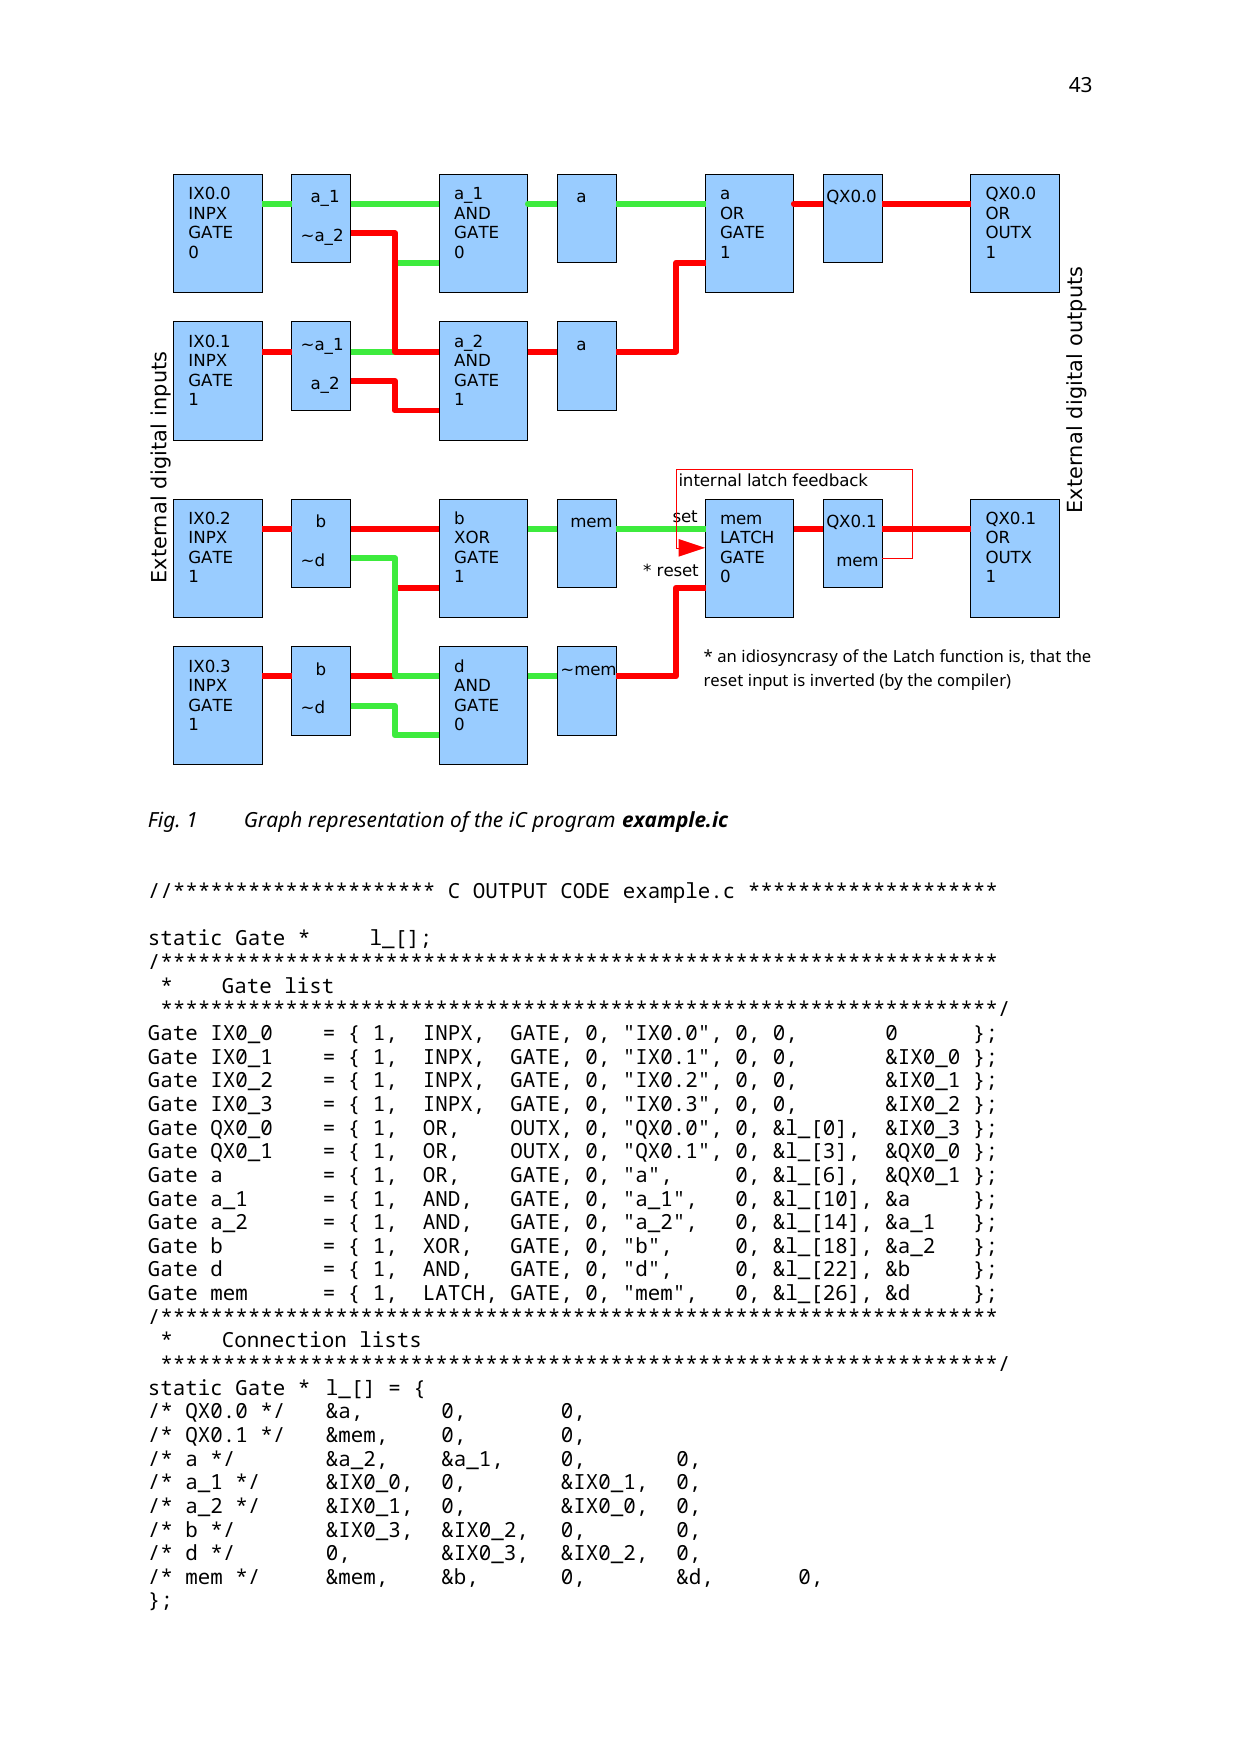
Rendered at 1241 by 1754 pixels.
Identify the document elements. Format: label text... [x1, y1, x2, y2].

text static Gate * l_[] = { [148, 1376, 1092, 1400]
text Gate a_2 = { 1, AND, GATE, 0, "a_2", 0, &l_[14], &a_1 }; [148, 1211, 1092, 1234]
text Gate mem = { 1, LATCH, GATE, 0, "mem", 0, &l_[26], &d }; [148, 1282, 1092, 1305]
text /* a_2 */ &IX0_1, 0, &IX0_0, 0, [148, 1494, 1092, 1518]
text *******************************************************************/ [148, 998, 1092, 1022]
text Gate d = { 1, AND, GATE, 0, "d", 0, &l_[22], &b }; [148, 1258, 1092, 1282]
text Gate IX0_1 = { 1, INPX, GATE, 0, "IX0.1", 0, 0, &IX0_0 }; [148, 1045, 1092, 1069]
text Gate b = { 1, XOR, GATE, 0, "b", 0, &l_[18], &a_2 }; [148, 1234, 1092, 1258]
text *******************************************************************/ [148, 1353, 1092, 1376]
text /* QX0.1 */ &mem, 0, 0, [148, 1423, 1092, 1447]
text /* mem */ &mem, &b, 0, &d, 0, [148, 1565, 1092, 1589]
text Gate IX0_2 = { 1, INPX, GATE, 0, "IX0.2", 0, 0, &IX0_1 }; [148, 1069, 1092, 1092]
text /* b */ &IX0_3, &IX0_2, 0, 0, [148, 1518, 1092, 1542]
text Gate QX0_0 = { 1, OR, OUTX, 0, "QX0.0", 0, &l_[0], &IX0_3 }; [148, 1116, 1092, 1140]
text }; [148, 1589, 1092, 1613]
text /* a_1 */ &IX0_0, 0, &IX0_1, 0, [148, 1471, 1092, 1494]
text /* QX0.0 */ &a, 0, 0, [148, 1400, 1092, 1423]
text Gate IX0_3 = { 1, INPX, GATE, 0, "IX0.3", 0, 0, &IX0_2 }; [148, 1092, 1092, 1116]
text * Connection lists [148, 1329, 1092, 1353]
text static Gate * l_[]; [148, 927, 1092, 951]
text //********************* C OUTPUT CODE example.c ******************** [148, 880, 1092, 903]
text Gate a = { 1, OR, GATE, 0, "a", 0, &l_[6], &QX0_1 }; [148, 1163, 1092, 1187]
text * Gate list [148, 974, 1092, 998]
text /******************************************************************* [148, 1305, 1092, 1329]
text /* a */ &a_2, &a_1, 0, 0, [148, 1447, 1092, 1471]
list * an idiosyncrasy of the Latch function is, that the reset input is inverted (by the compiler) [666, 643, 1092, 691]
text /******************************************************************* [148, 951, 1092, 974]
text Gate IX0_0 = { 1, INPX, GATE, 0, "IX0.0", 0, 0, 0 }; [148, 1022, 1092, 1045]
text /* d */ 0, &IX0_3, &IX0_2, 0, [148, 1542, 1092, 1565]
text Gate QX0_1 = { 1, OR, OUTX, 0, "QX0.1", 0, &l_[3], &QX0_0 }; [148, 1140, 1092, 1163]
text Fig. 1 Graph representation of the iC program example.ic [148, 809, 1092, 832]
text Gate a_1 = { 1, AND, GATE, 0, "a_1", 0, &l_[10], &a }; [148, 1187, 1092, 1211]
